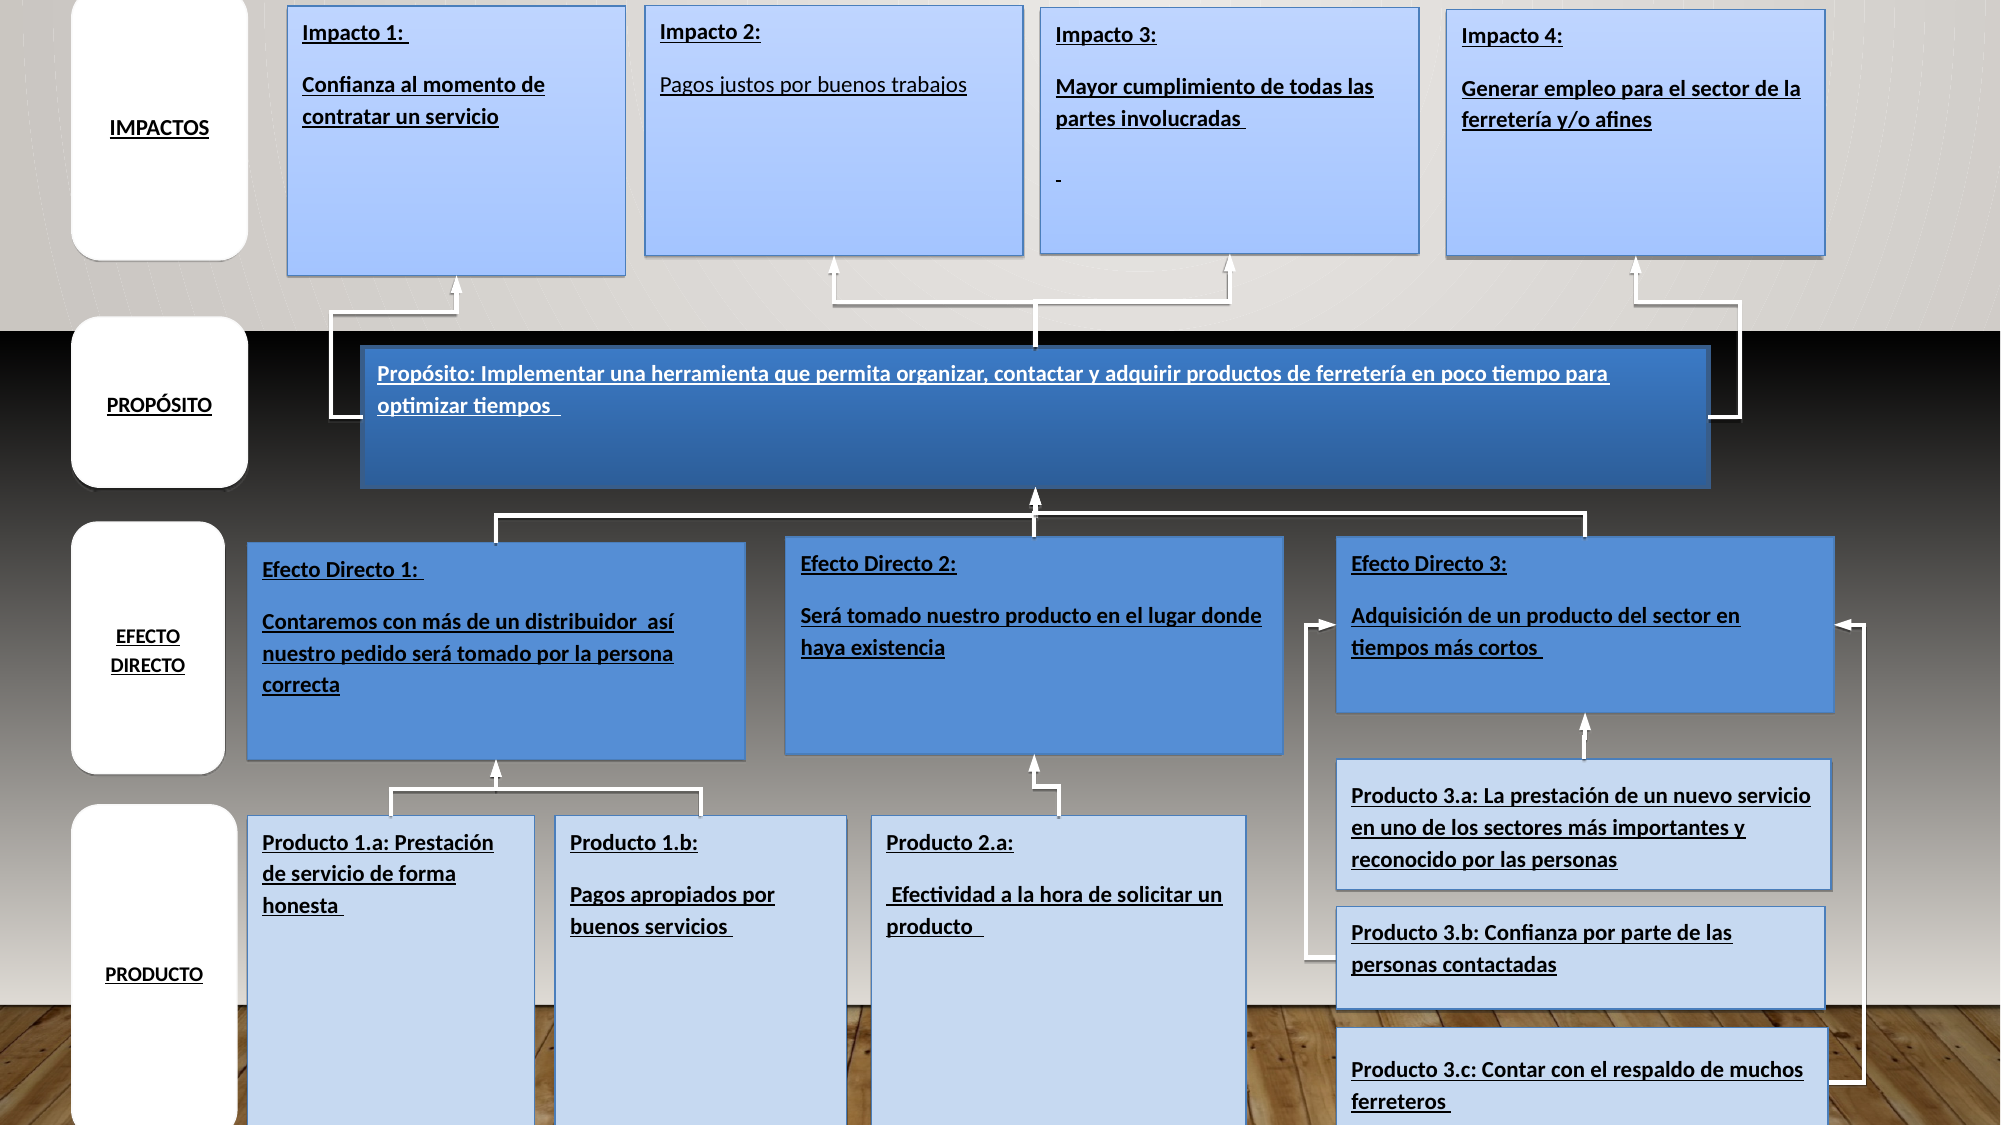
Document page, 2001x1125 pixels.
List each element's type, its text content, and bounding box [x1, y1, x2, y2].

text_box Producto 2.a: Efectividad a la hora de solicitar un producto [871, 816, 1246, 1125]
text_box Impacto 2: Pagos justos por buenos trabajos [645, 6, 1023, 256]
text_box Propósito: Implementar una herramienta que permita organizar, contactar y adquirir productos de ferretería en poco tiempo para optimizar tiempos [363, 347, 1708, 487]
text_box Efecto Directo 2: Será tomado nuestro producto en el lugar donde haya existencia [786, 537, 1283, 754]
text_box Producto 1.b: Pagos apropiados por buenos servicios [555, 816, 846, 1125]
text_box Impacto 1: Confianza al momento de contratar un servicio [287, 6, 626, 275]
text_box Producto 3.c: Contar con el respaldo de muchos ferreteros [1336, 1027, 1828, 1125]
text_box IMPACTOS [71, 0, 248, 260]
text_box Efecto Directo 1: Contaremos con más de un distribuidor así nuestro pedido será tomado por la persona correcta [247, 543, 745, 759]
text_box Producto 1.a: Prestación de servicio de forma honesta [247, 816, 535, 1125]
text_box Producto 3.a: La prestación de un nuevo servicio en uno de los sectores más importantes y reconocido por las personas [1336, 759, 1831, 890]
text_box EFECTO DIRECTO [71, 522, 225, 774]
text_box Efecto Directo 3: Adquisición de un producto del sector en tiempos más cortos [1336, 537, 1834, 712]
text_box Producto 3.b: Confianza por parte de las personas contactadas [1336, 906, 1825, 1009]
text_box Impacto 4: Generar empleo para el sector de la ferretería y/o afines [1447, 9, 1825, 255]
text_box Impacto 3: Mayor cumplimiento de todas las partes involucradas [1041, 8, 1419, 254]
text_box PRODUCTO [71, 804, 237, 1125]
text_box PROPÓSITO [71, 317, 248, 488]
